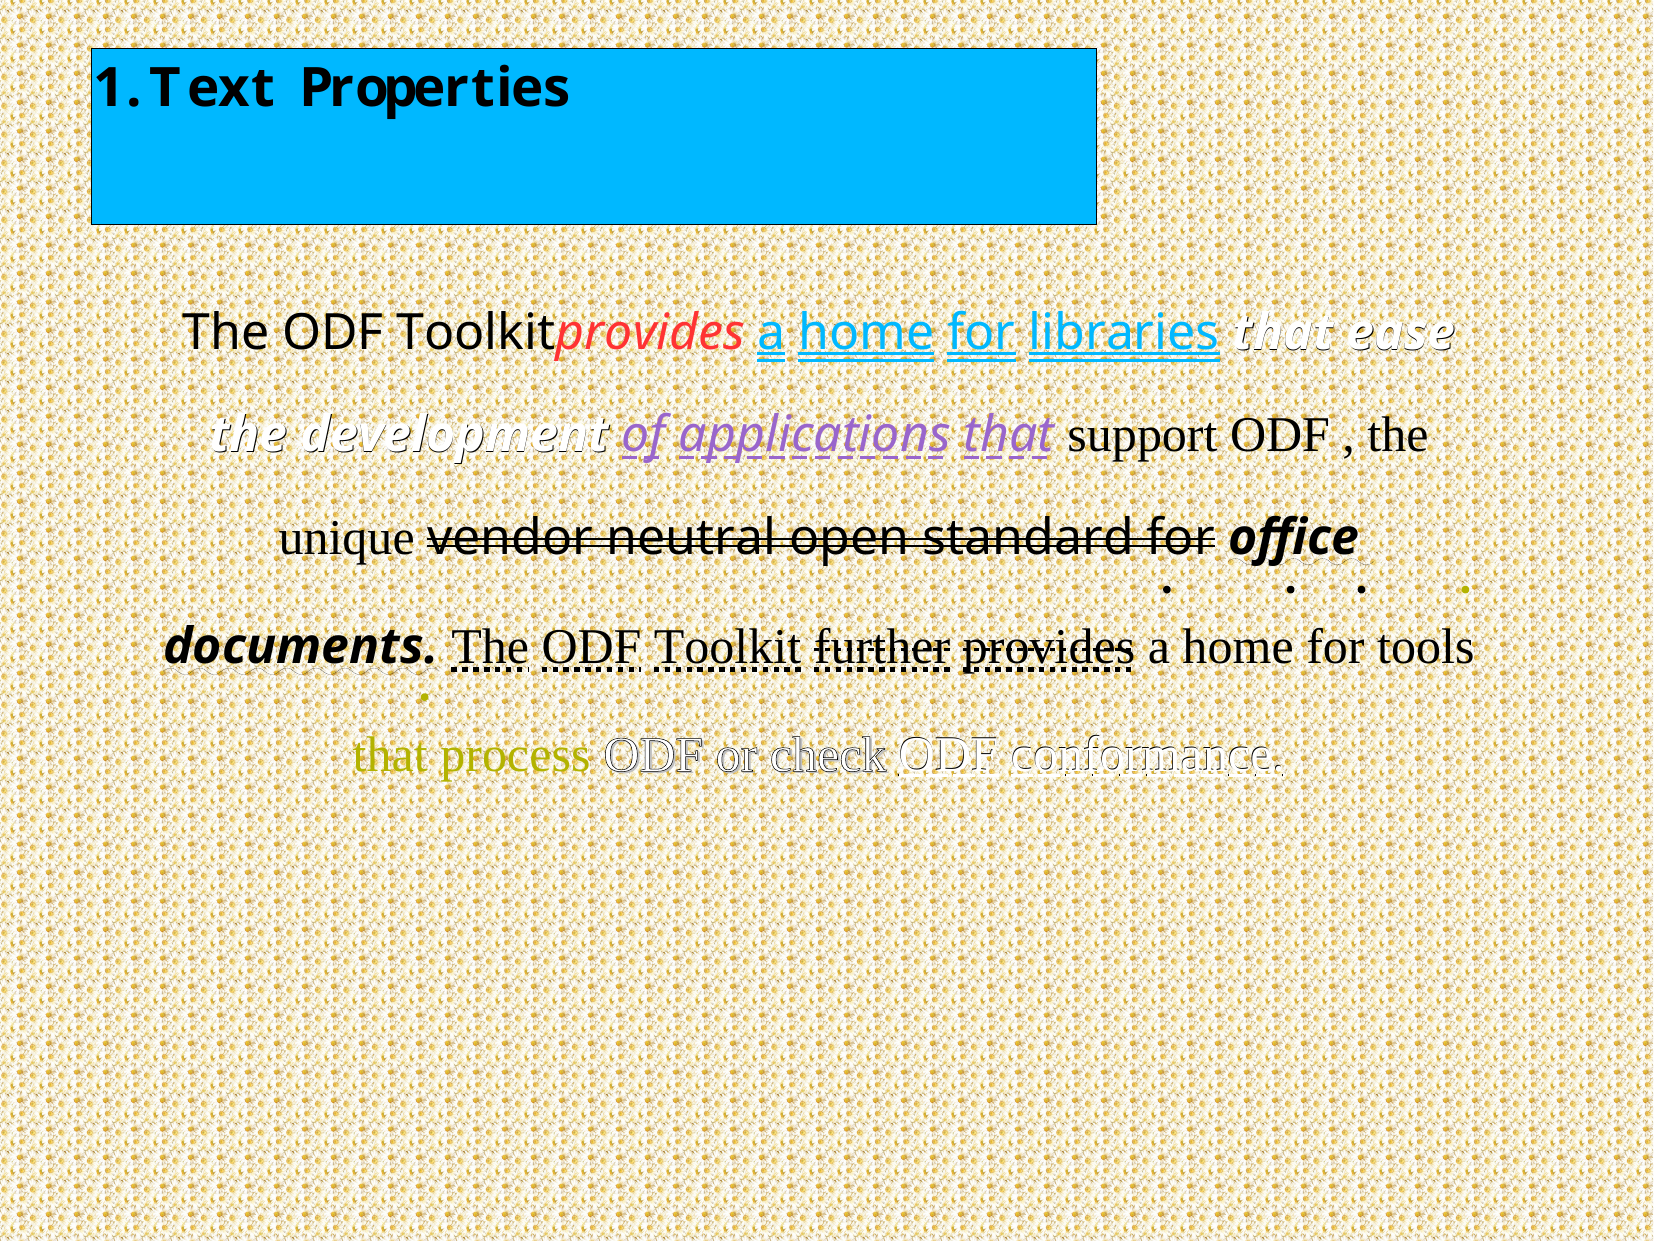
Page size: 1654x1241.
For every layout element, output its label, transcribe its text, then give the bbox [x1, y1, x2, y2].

picture [0, 0, 1654, 1241]
title The ODF Toolkitprovides a home for libraries that ease the development of applications that support ODF , the unique vendor neutral open standard for office documents. The ODF Toolkit further provides a home for tools that process ODF or check ODF conformance. [162, 224, 1476, 820]
chart [91, 48, 1097, 225]
